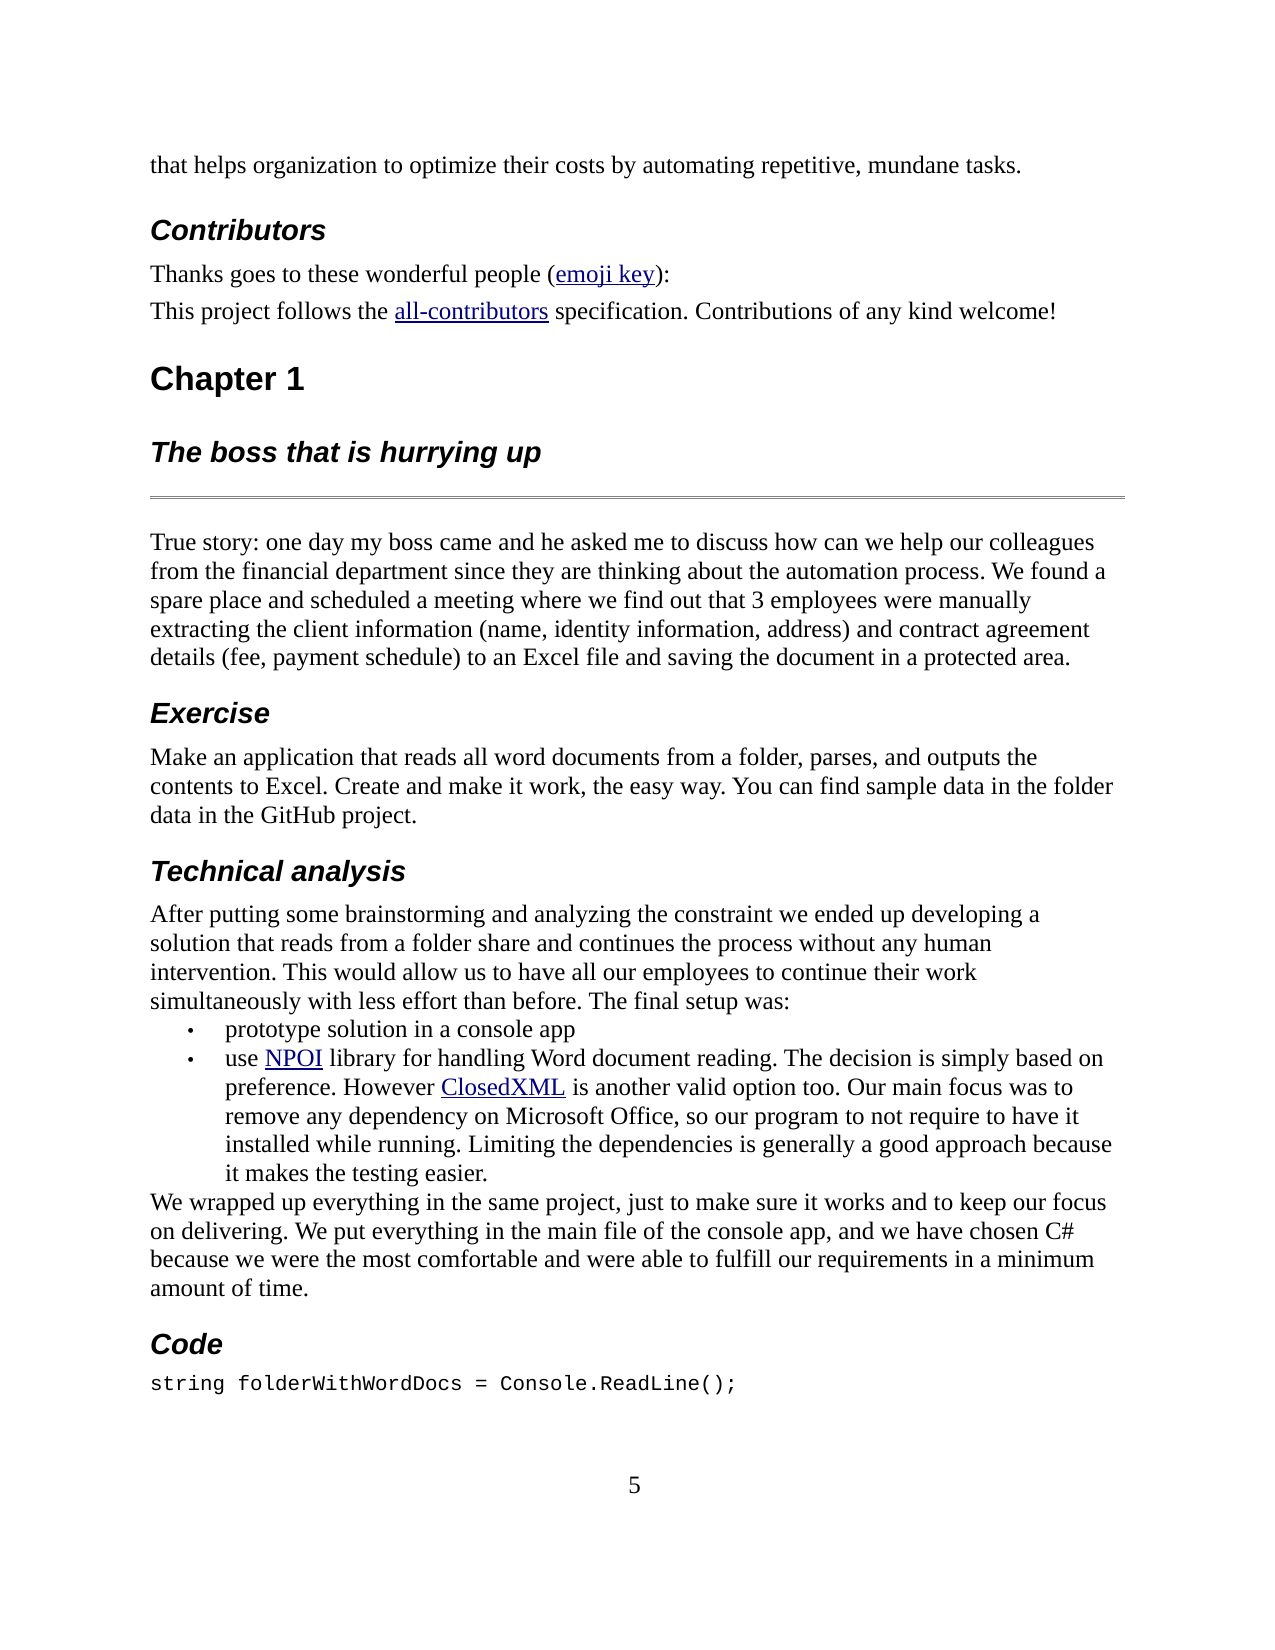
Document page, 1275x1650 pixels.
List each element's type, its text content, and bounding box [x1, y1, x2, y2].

text that helps organization to optimize their costs by automating repetitive, mundane tasks. [150, 150, 1125, 179]
text After putting some brainstorming and analyzing the constraint we ended up developing a solution that reads from a folder share and continues the process without any human intervention. This would allow us to have all our employees to continue their work simultaneously with less effort than before. The final setup was: [150, 899, 1125, 1014]
text We wrapped up everything in the same project, just to make sure it works and to keep our focus on delivering. We put everything in the main file of the console app, and we have chosen C# because we were the most comfortable and were able to fulfill our requirements in a minimum amount of time. [150, 1187, 1125, 1302]
text Make an application that reads all word documents from a folder, parses, and outputs the contents to Excel. Create and make it work, the easy way. You can find sample data in the folder data in the GitHub project. [150, 742, 1125, 828]
subtitle Contributors ✨ [150, 213, 1125, 246]
subtitle Code [150, 1327, 1125, 1361]
text This project follows the all-contributors specification. Contributions of any kind welcome! [150, 296, 1125, 325]
subtitle Chapter 1 [150, 359, 1125, 398]
list use NPOI library for handling Word document reading. The decision is simply based on preference. However ClosedXML is another valid option too. Our main focus was to remove any dependency on Microsoft Office, so our program to not require to have it installed while running. Limiting the dependencies is generally a good approach because it makes the testing easier. [187, 1043, 1125, 1187]
list prototype solution in a console app [187, 1014, 1125, 1043]
subtitle Exercise [150, 696, 1125, 730]
subtitle The boss that is hurrying up [150, 435, 1125, 469]
text True story: one day my boss came and he asked me to discuss how can we help our colleagues from the financial department since they are thinking about the automation process. We found a spare place and scheduled a meeting where we find out that 3 employees were manually extracting the client information (name, identity information, address) and contract agreement details (fee, payment schedule) to an Excel file and saving the document in a protected area. [150, 527, 1125, 671]
subtitle Technical analysis [150, 853, 1125, 887]
text Thanks goes to these wonderful people (emoji key): [150, 259, 1125, 287]
text string folderWithWordDocs = Console.ReadLine(); [150, 1373, 1125, 1397]
